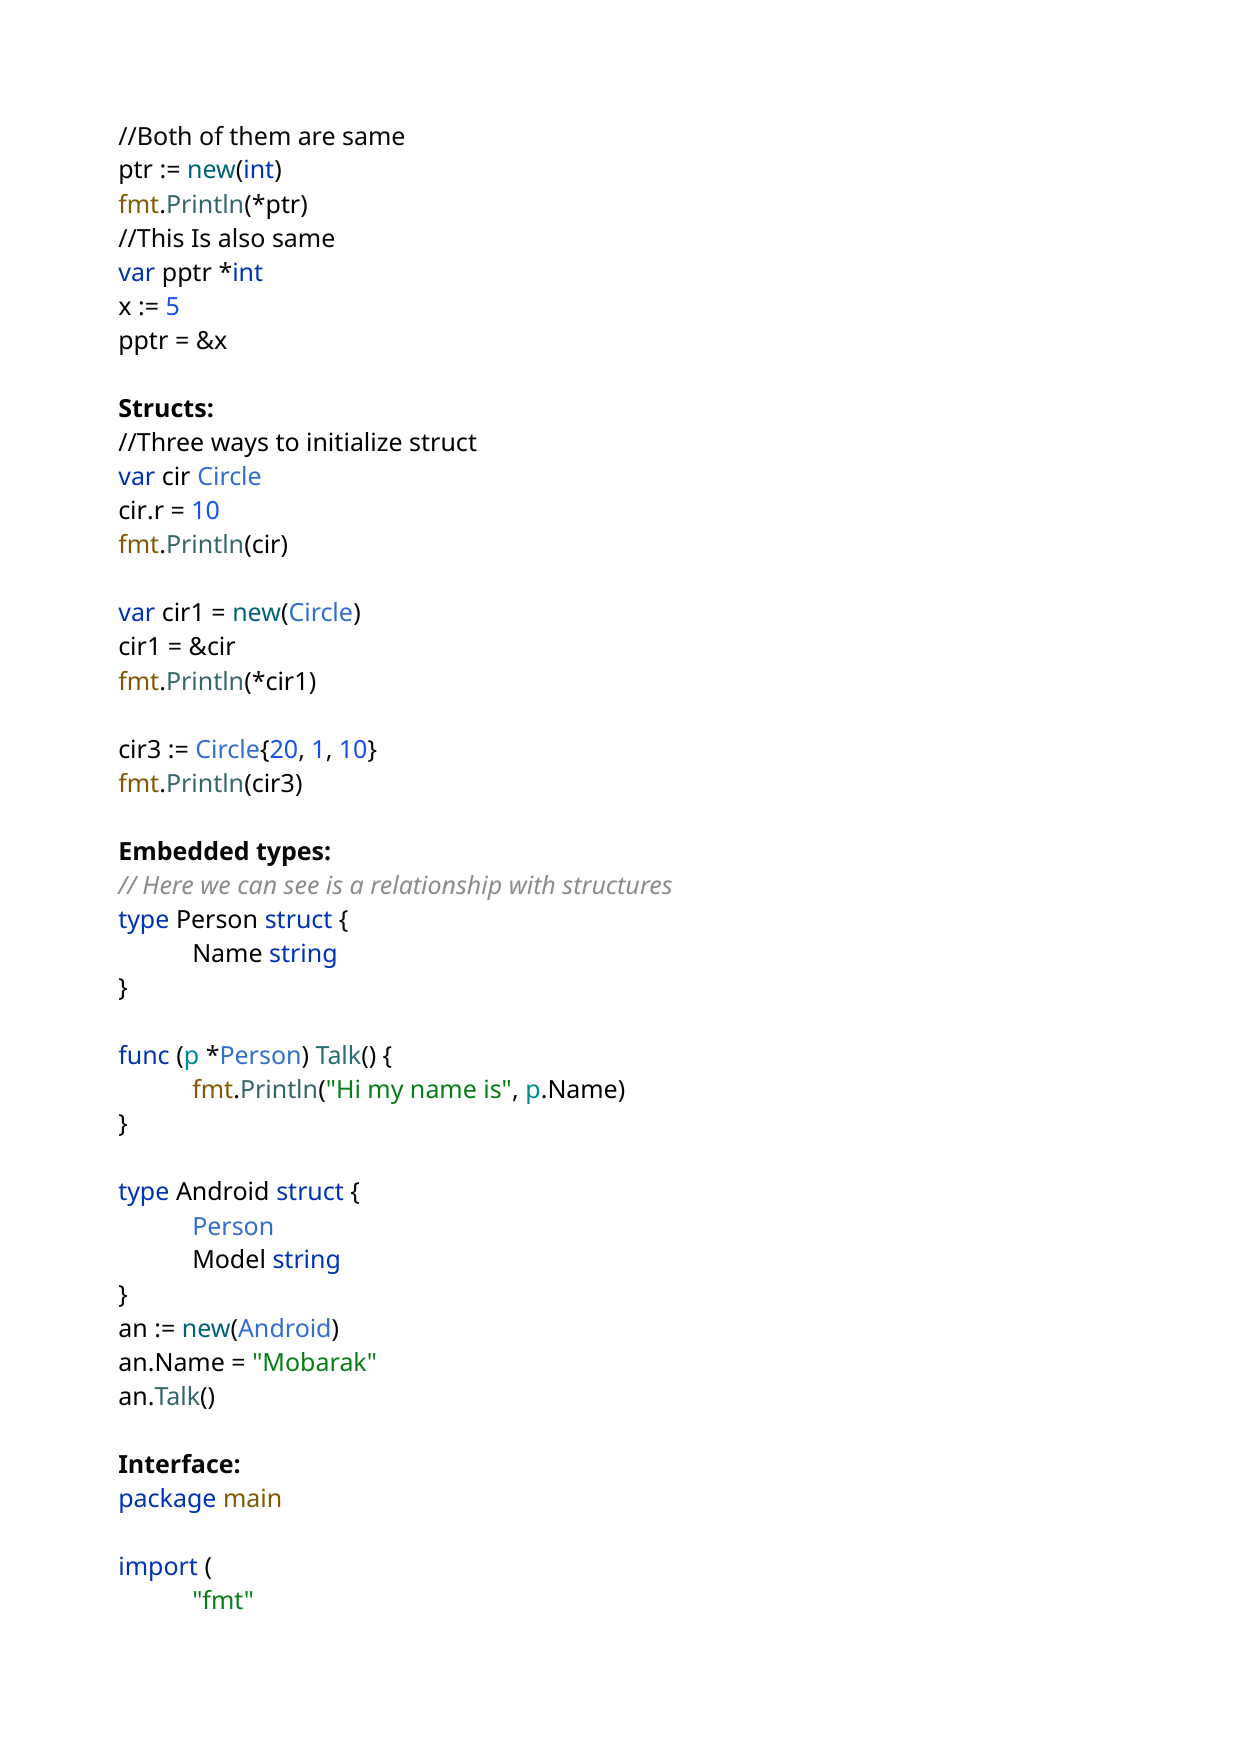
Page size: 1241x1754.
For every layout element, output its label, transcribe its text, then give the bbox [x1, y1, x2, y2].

text var cir Circle cir.r = 10 fmt.Println(cir) var cir1 = new(Circle) cir1 = &cir fmt.Println(*cir1) cir3 := Circle{20, 1, 10} fmt.Println(cir3) [118, 459, 1122, 799]
text // Here we can see is a relationship with structures type Person struct { Name string } func (p *Person) Talk() { fmt.Println("Hi my name is", p.Name) } type Android struct { Person Model string } [118, 867, 1122, 1310]
text var pptr *int x := 5 pptr = &x [118, 254, 1122, 357]
text Interface: [118, 1447, 1122, 1481]
text package main import ( "fmt" [118, 1481, 1122, 1617]
text Structs: [118, 391, 1122, 425]
text an := new(Android) an.Name = "Mobarak" an.Talk() [118, 1310, 1122, 1412]
text //Both of them are same ptr := new(int) fmt.Println(*ptr) [118, 118, 1122, 220]
text Embedded types: [118, 833, 1122, 867]
text //Three ways to initialize struct [118, 425, 1122, 459]
text //This Is also same [118, 220, 1122, 254]
